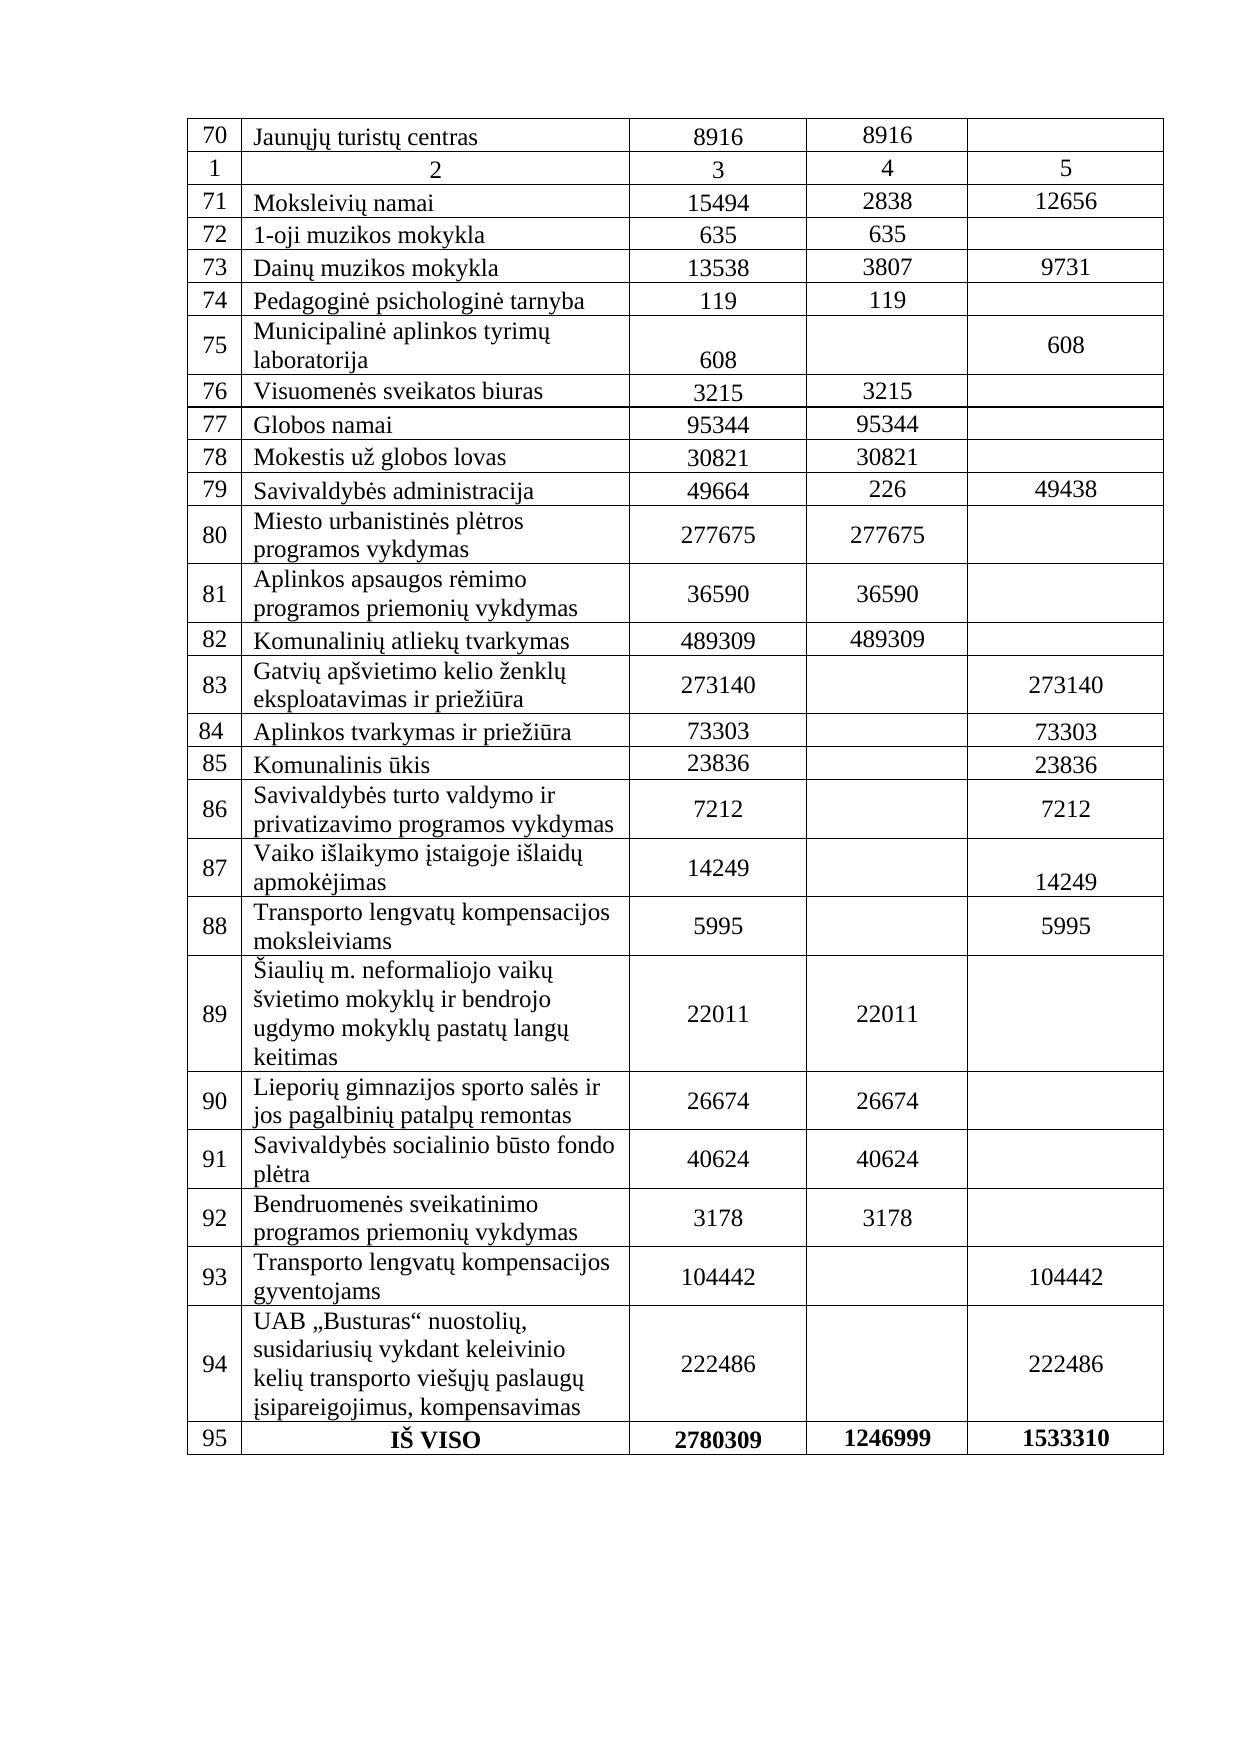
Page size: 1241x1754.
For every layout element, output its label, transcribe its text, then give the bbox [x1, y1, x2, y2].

table_cell 277675 [807, 506, 967, 563]
table_cell 14249 [630, 839, 806, 896]
table_cell [968, 119, 1163, 151]
table_cell 23836 [630, 747, 806, 779]
table_cell 73303 [968, 714, 1163, 746]
table_cell [968, 408, 1163, 439]
table_cell 635 [807, 218, 967, 249]
table_cell 71 [188, 185, 241, 217]
table_cell [807, 316, 967, 373]
table_cell 9731 [968, 250, 1163, 282]
table_cell 74 [188, 283, 241, 315]
table_cell [968, 506, 1163, 563]
table_cell 489309 [807, 623, 967, 655]
table_cell 3178 [630, 1189, 806, 1246]
table_cell 608 [630, 316, 806, 373]
table_cell [807, 656, 967, 713]
table_cell [807, 780, 967, 837]
table_cell 7212 [968, 780, 1163, 837]
table_cell Šiaulių m. neformaliojo vaikų švietimo mokyklų ir bendrojo ugdymo mokyklų pastatų langų keitimas [242, 956, 629, 1071]
table_cell Savivaldybės turto valdymo ir privatizavimo programos vykdymas [242, 780, 629, 837]
table_cell 89 [188, 956, 241, 1071]
table_cell 84 [188, 714, 241, 746]
table_cell 72 [188, 218, 241, 249]
table_cell 88 [188, 897, 241, 954]
table_cell Komunalinis ūkis [242, 747, 629, 779]
table_cell 86 [188, 780, 241, 837]
table_cell 70 [188, 119, 241, 151]
table_cell 36590 [807, 564, 967, 622]
table_cell 87 [188, 839, 241, 896]
table_cell Vaiko išlaikymo įstaigoje išlaidų apmokėjimas [242, 839, 629, 896]
table_cell 94 [188, 1306, 241, 1421]
table_cell UAB „Busturas“ nuostolių, susidariusių vykdant keleivinio kelių transporto viešųjų paslaugų įsipareigojimus, kompensavimas [242, 1306, 629, 1421]
table_cell 8916 [807, 119, 967, 151]
table_cell 82 [188, 623, 241, 655]
table_cell Moksleivių namai [242, 185, 629, 217]
table_cell Lieporių gimnazijos sporto salės ir jos pagalbinių patalpų remontas [242, 1072, 629, 1129]
table_cell 15494 [630, 185, 806, 217]
table_cell Bendruomenės sveikatinimo programos priemonių vykdymas [242, 1189, 629, 1246]
table_cell [968, 283, 1163, 315]
table_cell 12656 [968, 185, 1163, 217]
table_cell 3178 [807, 1189, 967, 1246]
table_cell Gatvių apšvietimo kelio ženklų eksploatavimas ir priežiūra [242, 656, 629, 713]
table_cell 79 [188, 473, 241, 505]
table_cell Savivaldybės socialinio būsto fondo plėtra [242, 1130, 629, 1188]
table_cell 489309 [630, 623, 806, 655]
table_cell 226 [807, 473, 967, 505]
table_cell [968, 1072, 1163, 1129]
table_cell Miesto urbanistinės plėtros programos vykdymas [242, 506, 629, 563]
table_cell 14249 [968, 839, 1163, 896]
table_cell 77 [188, 408, 241, 439]
table_cell 8916 [630, 119, 806, 151]
table_cell 95344 [630, 408, 806, 439]
table_cell 277675 [630, 506, 806, 563]
table_cell 4 [807, 152, 967, 184]
table_cell 5995 [630, 897, 806, 954]
table_cell 1246999 [807, 1422, 967, 1453]
table_cell Transporto lengvatų kompensacijos moksleiviams [242, 897, 629, 954]
table_cell [807, 714, 967, 746]
table_cell 49664 [630, 473, 806, 505]
table_cell 30821 [807, 440, 967, 472]
table_cell 635 [630, 218, 806, 249]
table_cell 80 [188, 506, 241, 563]
table_cell 73303 [630, 714, 806, 746]
table_cell 273140 [968, 656, 1163, 713]
table_cell [968, 440, 1163, 472]
table_cell 40624 [630, 1130, 806, 1188]
table_cell 273140 [630, 656, 806, 713]
table_cell 92 [188, 1189, 241, 1246]
table_cell 13538 [630, 250, 806, 282]
table_cell 3215 [807, 375, 967, 406]
table_cell 222486 [968, 1306, 1163, 1421]
table_cell 49438 [968, 473, 1163, 505]
table_cell 81 [188, 564, 241, 622]
table_cell 26674 [630, 1072, 806, 1129]
table_cell 7212 [630, 780, 806, 837]
table_cell 23836 [968, 747, 1163, 779]
table_cell 73 [188, 250, 241, 282]
table_cell IŠ VISO [242, 1422, 629, 1453]
table_cell 40624 [807, 1130, 967, 1188]
table_cell 5 [968, 152, 1163, 184]
table_cell [807, 747, 967, 779]
table_cell Jaunųjų turistų centras [242, 119, 629, 151]
table_cell 608 [968, 316, 1163, 373]
table_cell 26674 [807, 1072, 967, 1129]
table_cell Mokestis už globos lovas [242, 440, 629, 472]
table_cell 1533310 [968, 1422, 1163, 1453]
table_cell 104442 [968, 1247, 1163, 1305]
table_cell [968, 1189, 1163, 1246]
table_cell 119 [807, 283, 967, 315]
table_cell Dainų muzikos mokykla [242, 250, 629, 282]
table_cell 83 [188, 656, 241, 713]
table_cell 85 [188, 747, 241, 779]
table_cell 5995 [968, 897, 1163, 954]
table_cell [968, 956, 1163, 1071]
table_cell 3215 [630, 375, 806, 406]
table_cell 91 [188, 1130, 241, 1188]
table_cell Savivaldybės administracija [242, 473, 629, 505]
table_cell 1-oji muzikos mokykla [242, 218, 629, 249]
table_cell Visuomenės sveikatos biuras [242, 375, 629, 406]
table_cell [807, 1247, 967, 1305]
table_cell [968, 1130, 1163, 1188]
table_cell [968, 564, 1163, 622]
table_cell Transporto lengvatų kompensacijos gyventojams [242, 1247, 629, 1305]
table_cell Globos namai [242, 408, 629, 439]
table_cell [968, 623, 1163, 655]
table_cell 95 [188, 1422, 241, 1453]
table_cell Municipalinė aplinkos tyrimų laboratorija [242, 316, 629, 373]
table_cell 119 [630, 283, 806, 315]
table_cell [968, 218, 1163, 249]
table_cell 3807 [807, 250, 967, 282]
table_cell 222486 [630, 1306, 806, 1421]
table_cell 22011 [630, 956, 806, 1071]
table_cell 2838 [807, 185, 967, 217]
table_cell 2 [242, 152, 629, 184]
table_cell [807, 897, 967, 954]
table_cell 104442 [630, 1247, 806, 1305]
table_cell 78 [188, 440, 241, 472]
table_cell Komunalinių atliekų tvarkymas [242, 623, 629, 655]
table_cell Aplinkos apsaugos rėmimo programos priemonių vykdymas [242, 564, 629, 622]
table_cell 30821 [630, 440, 806, 472]
table_cell [807, 1306, 967, 1421]
table_cell 90 [188, 1072, 241, 1129]
table_cell 3 [630, 152, 806, 184]
table_cell 76 [188, 375, 241, 406]
table_cell [968, 375, 1163, 406]
table_cell 75 [188, 316, 241, 373]
table_cell 36590 [630, 564, 806, 622]
table_cell [807, 839, 967, 896]
table_cell 2780309 [630, 1422, 806, 1453]
table_cell 95344 [807, 408, 967, 439]
table_cell Aplinkos tvarkymas ir priežiūra [242, 714, 629, 746]
table_cell 1 [188, 152, 241, 184]
table_cell Pedagoginė psichologinė tarnyba [242, 283, 629, 315]
table_cell 93 [188, 1247, 241, 1305]
table_cell 22011 [807, 956, 967, 1071]
